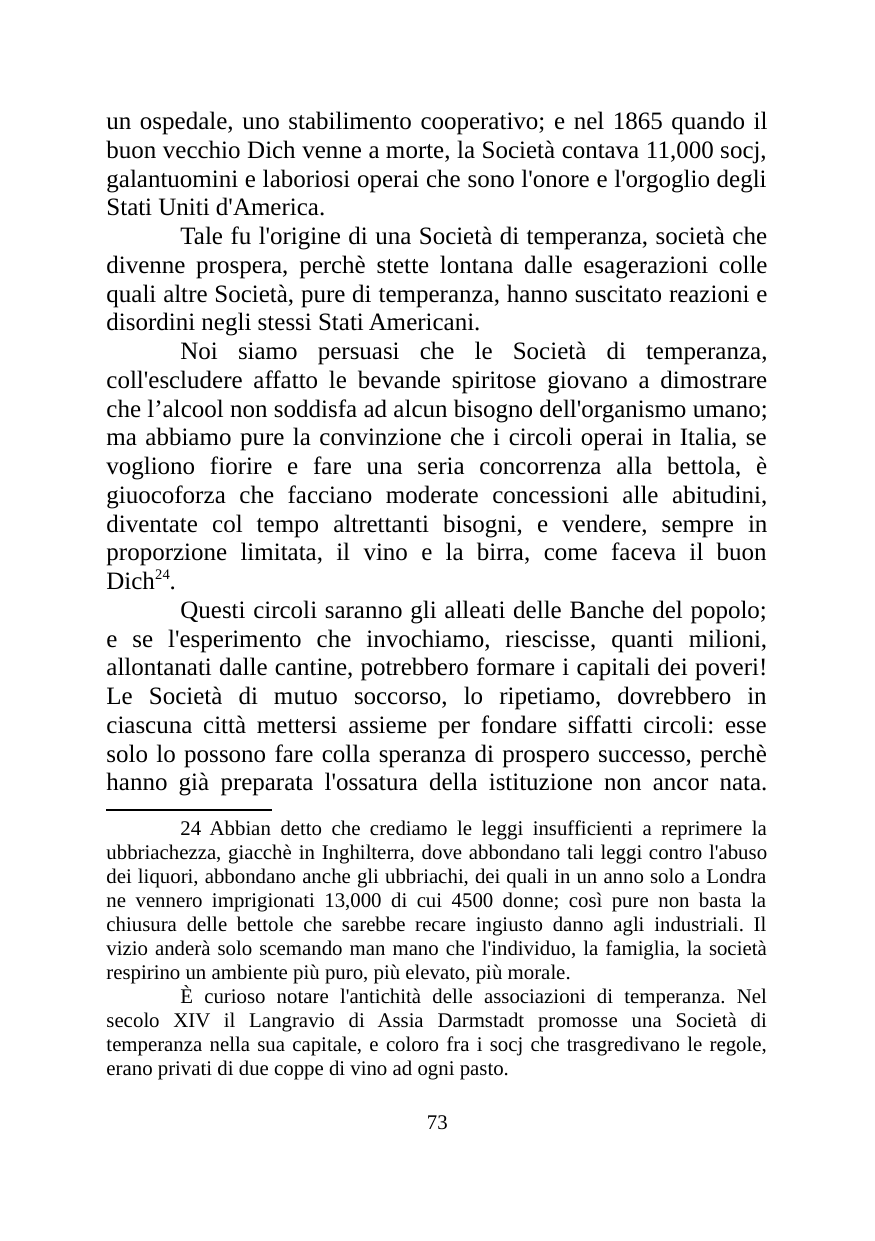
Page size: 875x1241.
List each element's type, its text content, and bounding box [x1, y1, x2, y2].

text un ospedale, uno stabilimento cooperativo; e nel 1865 quando il buon vecchio Dich venne a morte, la Società contava 11,000 socj, galantuomini e laboriosi operai che sono l'onore e l'orgoglio degli Stati Uniti d'America. [106, 106, 768, 221]
text È curioso notare l'antichità delle associazioni di temperanza. Nel secolo XIV il Langravio di Assia Darmstadt promosse una Società di temperanza nella sua capitale, e coloro fra i socj che trasgredivano le regole, erano privati di due coppe di vino ad ogni pasto. [106, 984, 768, 1080]
text Tale fu l'origine di una Società di temperanza, società che divenne prospera, perchè stette lontana dalle esagerazioni colle quali altre Società, pure di temperanza, hanno suscitato reazioni e disordini negli stessi Stati Americani. [106, 221, 768, 336]
text Abbian detto che crediamo le leggi insufficienti a reprimere la ubbriachezza, giacchè in Inghilterra, dove abbondano tali leggi contro l'abuso dei liquori, abbondano anche gli ubbriachi, dei quali in un anno solo a Londra ne vennero imprigionati 13,000 di cui 4500 donne; così pure non basta la chiusura delle bettole che sarebbe recare ingiusto danno agli industriali. Il vizio anderà solo scemando man mano che l'individuo, la famiglia, la società respirino un ambiente più puro, più elevato, più morale. [106, 816, 768, 984]
text Noi siamo persuasi che le Società di temperanza, coll'escludere affatto le bevande spiritose giovano a dimostrare che l’alcool non soddisfa ad alcun bisogno dell'organismo umano; ma abbiamo pure la convinzione che i circoli operai in Italia, se vogliono fiorire e fare una seria concorrenza alla bettola, è giuocoforza che facciano moderate concessioni alle abitudini, diventate col tempo altrettanti bisogni, e vendere, sempre in proporzione limitata, il vino e la birra, come faceva il buon Dich. [106, 336, 768, 595]
text Questi circoli saranno gli alleati delle Banche del popolo; e se l'esperimento che invochiamo, riescisse, quanti milioni, allontanati dalle cantine, potrebbero formare i capitali dei poveri! Le Società di mutuo soccorso, lo ripetiamo, dovrebbero in ciascuna città mettersi assieme per fondare siffatti circoli: esse solo lo possono fare colla speranza di prospero successo, perchè hanno già preparata l'ossatura della istituzione non ancor nata. [106, 595, 768, 796]
